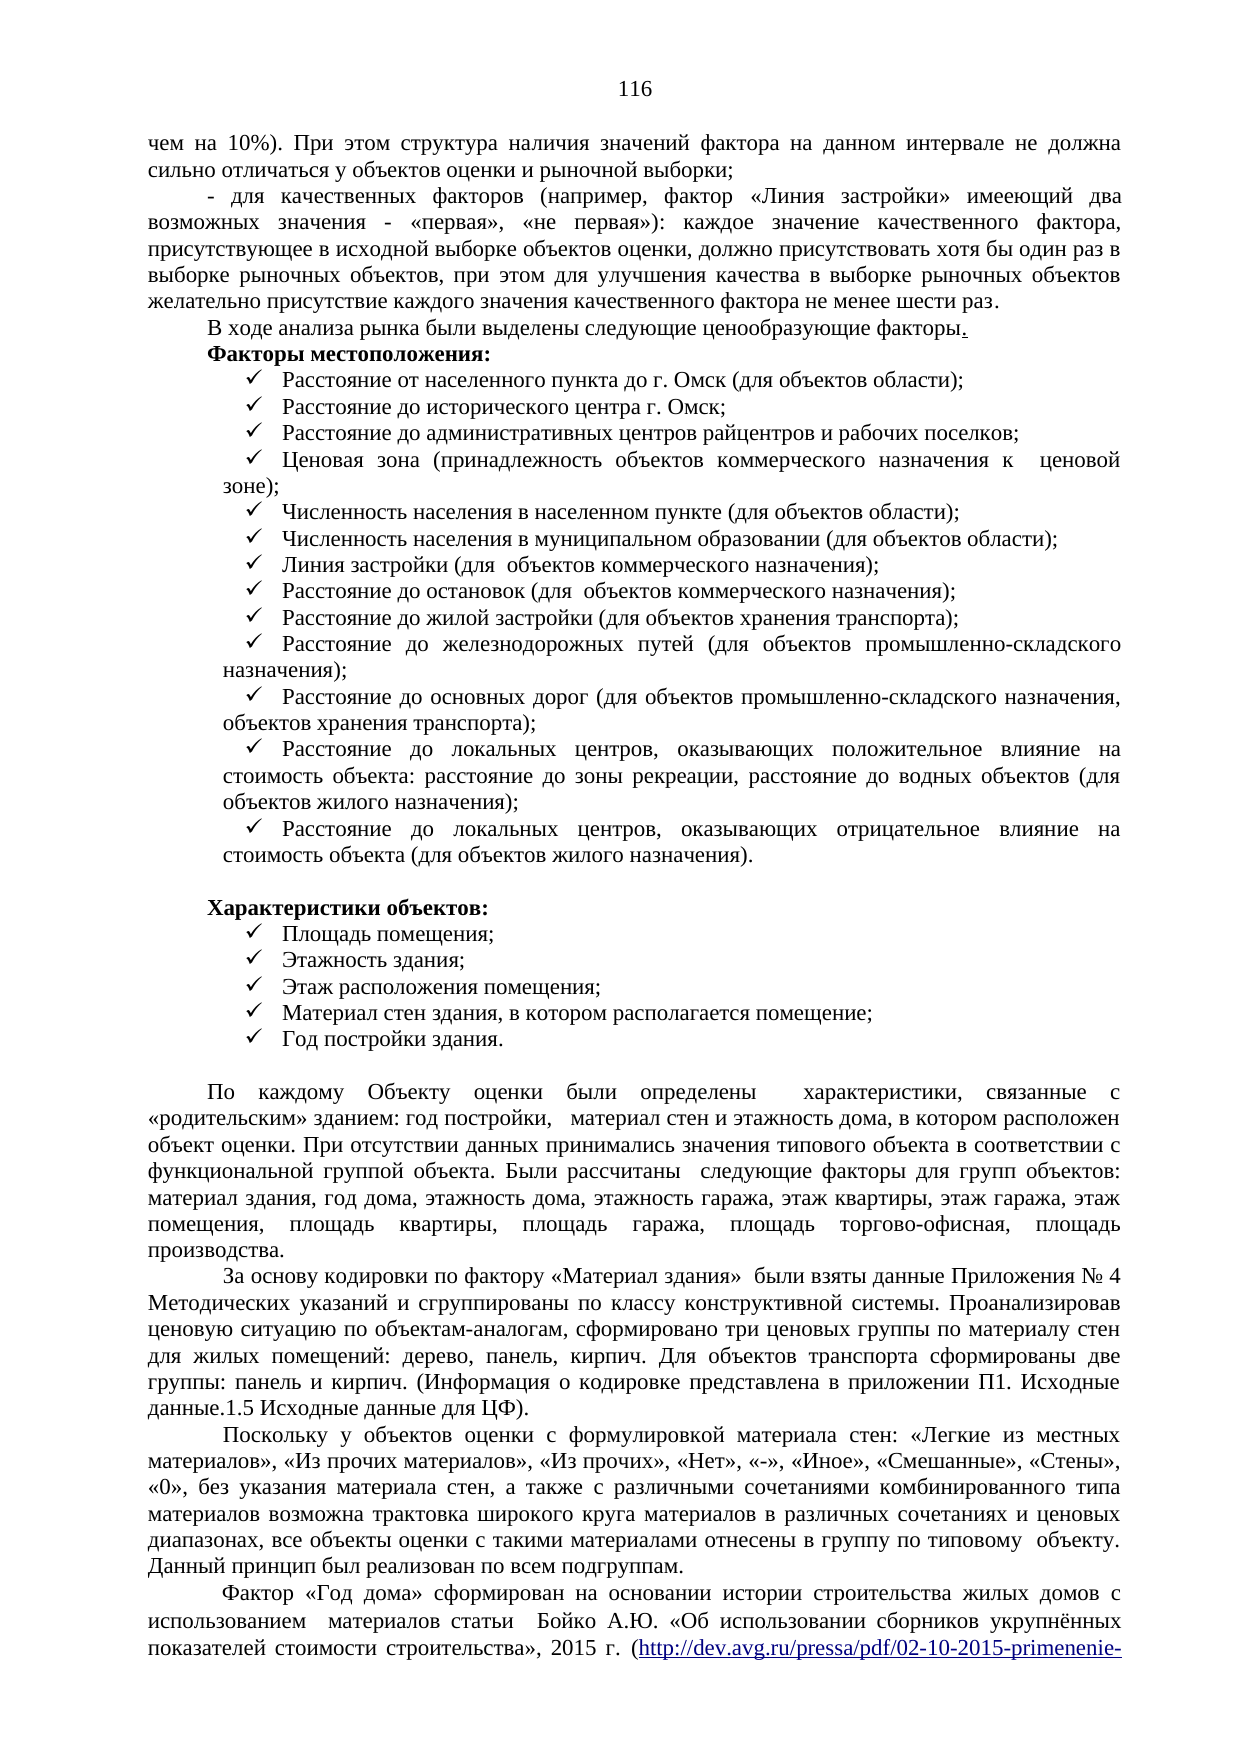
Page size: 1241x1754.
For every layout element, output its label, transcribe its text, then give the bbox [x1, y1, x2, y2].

list Этаж расположения помещения; [185, 973, 1122, 999]
text Факторы местоположения: [148, 340, 1122, 367]
list Численность населения в населенном пункте (для объектов области); [185, 498, 1122, 525]
text чем на 10%). При этом структура на­личия значений фактора на данном интервале не должна сильно отличаться у объектов оценки и рыночной выборки; [148, 129, 1122, 182]
list Материал стен здания, в котором располагается помещение; [185, 999, 1122, 1025]
list Площадь помещения; [185, 920, 1122, 946]
list Расстояние до исторического центра г. Омск; [185, 393, 1122, 419]
list Расстояние до административных центров райцентров и рабочих поселков; [185, 419, 1122, 446]
text Поскольку у объектов оценки с формулировкой материала стен: «Легкие из местных материалов», «Из прочих материалов», «Из прочих», «Нет», «-», «Иное», «Смешанные», «Стены», «0», без указания материала стен, а также с различными сочетаниями комбинированного типа материалов возможна трактовка широкого круга материалов в различных сочетаниях и ценовых диапазонах, все объекты оценки с такими материалами отнесены в группу по типовому объекту. Данный принцип был реализован по всем подгруппам. [148, 1421, 1122, 1579]
text В ходе анализа рынка были выделены следующие ценообразующие факторы. [148, 314, 1122, 340]
text По каждому Объекту оценки были определены характеристики, связанные с «родительским» зданием: год постройки, материал стен и этажность дома, в котором расположен объект оценки. При отсутствии данных принимались значения типового объекта в соответствии с функциональной группой объекта. Были рассчитаны следующие факторы для групп объектов: материал здания, год дома, этажность дома, этажность гаража, этаж квартиры, этаж гаража, этаж помещения, площадь квартиры, площадь гаража, площадь торгово-офисная, площадь производства. [148, 1078, 1122, 1263]
list Расстояние до основных дорог (для объектов промышленно-складского назначения, объектов хранения транспорта); [185, 683, 1122, 736]
list Расстояние от населенного пункта до г. Омск (для объектов области); [185, 367, 1122, 393]
list Линия застройки (для объектов коммерческого назначения); [185, 551, 1122, 577]
list Расстояние до железнодорожных путей (для объектов промышленно-складского назначения); [185, 630, 1122, 683]
text Характеристики объектов: [148, 894, 1122, 920]
list Расстояние до локальных центров, оказывающих отрицательное влияние на стоимость объекта (для объектов жилого назначения). [185, 814, 1122, 867]
list Расстояние до локальных центров, оказывающих положительное влияние на стоимость объекта: расстояние до зоны рекреации, расстояние до водных объектов (для объектов жилого назначения); [185, 736, 1122, 814]
text Фактор «Год дома» сформирован на основании истории строительства жилых домов с использованием материалов статьи Бойко А.Ю. «Об использовании сборников укрупнённых показателей стоимости строительства», 2015 г. (http://dev.avg.ru/pressa/pdf/02-10-2015-primenenie- [148, 1579, 1122, 1660]
list Расстояние до остановок (для объектов коммерческого назначения); [185, 577, 1122, 604]
text - для качественных факторов (например, фактор «Линия застройки» имееющий два возможных значения - «первая», «не первая»): каждое значение качественного фактора, присутствующее в исходной выборке объектов оценки, должно присутствовать хотя бы один раз в выборке рыночных объектов, при этом для улучшения качества в выборке рыночных объектов желательно присутствие каждого значения качественного фактора не менее шести раз. [148, 182, 1122, 314]
list Ценовая зона (принадлежность объектов коммерческого назначения к ценовой зоне); [185, 446, 1122, 498]
list Год постройки здания. [185, 1025, 1122, 1052]
list Численность населения в муниципальном образовании (для объектов области); [185, 525, 1122, 551]
text За основу кодировки по фактору «Материал здания» были взяты данные Приложения № 4 Методических указаний и сгруппированы по классу конструктивной системы. Проанализировав ценовую ситуацию по объектам-аналогам, сформировано три ценовых группы по материалу стен для жилых помещений: дерево, панель, кирпич. Для объектов транспорта сформированы две группы: панель и кирпич. (Информация о кодировке представлена в приложении П1. Исходные данные.1.5 Исходные данные для ЦФ). [148, 1263, 1122, 1421]
list Этажность здания; [185, 946, 1122, 973]
list Расстояние до жилой застройки (для объектов хранения транспорта); [185, 604, 1122, 630]
